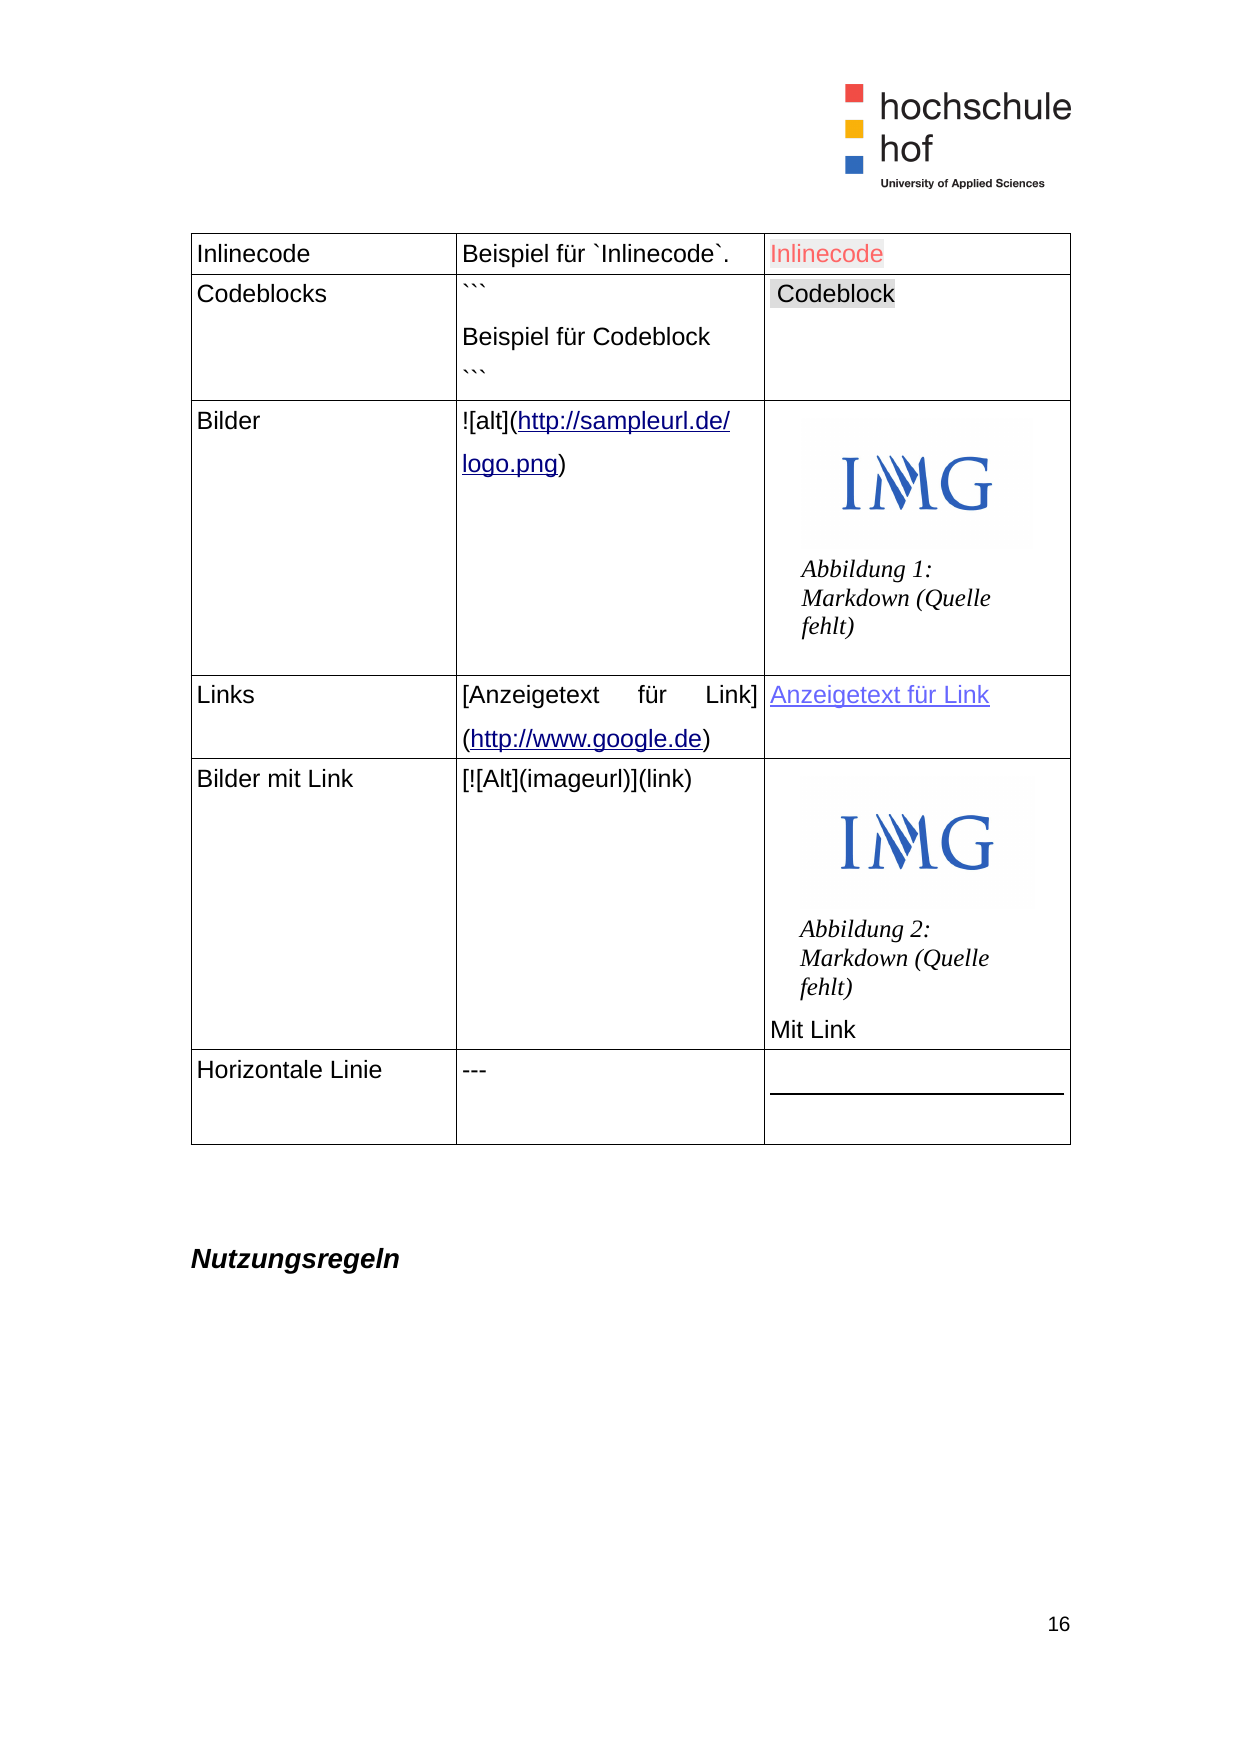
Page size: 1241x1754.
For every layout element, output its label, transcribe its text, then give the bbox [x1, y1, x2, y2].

table_cell [Anzeigetext für Link](http://www.google.de) [457, 676, 764, 758]
table_cell Links [192, 676, 456, 758]
picture [845, 84, 1071, 189]
table_cell Codeblocks [192, 275, 456, 400]
table_cell [765, 401, 1070, 675]
table_cell Inlinecode [765, 234, 1070, 273]
picture [799, 776, 1035, 909]
table_cell [765, 1050, 1070, 1143]
table_cell Bilder [192, 401, 456, 675]
picture [801, 418, 1033, 549]
table_cell Mit Link [765, 759, 1070, 1049]
table_cell ``` Beispiel für Codeblock ``` [457, 275, 764, 400]
table_cell Inlinecode [192, 234, 456, 273]
table_cell Anzeigetext für Link [765, 676, 1070, 758]
table_cell --- [457, 1050, 764, 1143]
subtitle Nutzungsregeln [191, 1242, 1070, 1274]
table_cell [![Alt](imageurl)](link) [457, 759, 764, 1049]
table_cell Bilder mit Link [192, 759, 456, 1049]
table_cell Horizontale Linie [192, 1050, 456, 1143]
table_cell Beispiel für `Inlinecode`. [457, 234, 764, 273]
table_cell ![alt](http://sampleurl.de/logo.png) [457, 401, 764, 675]
table_cell Codeblock [765, 275, 1070, 400]
